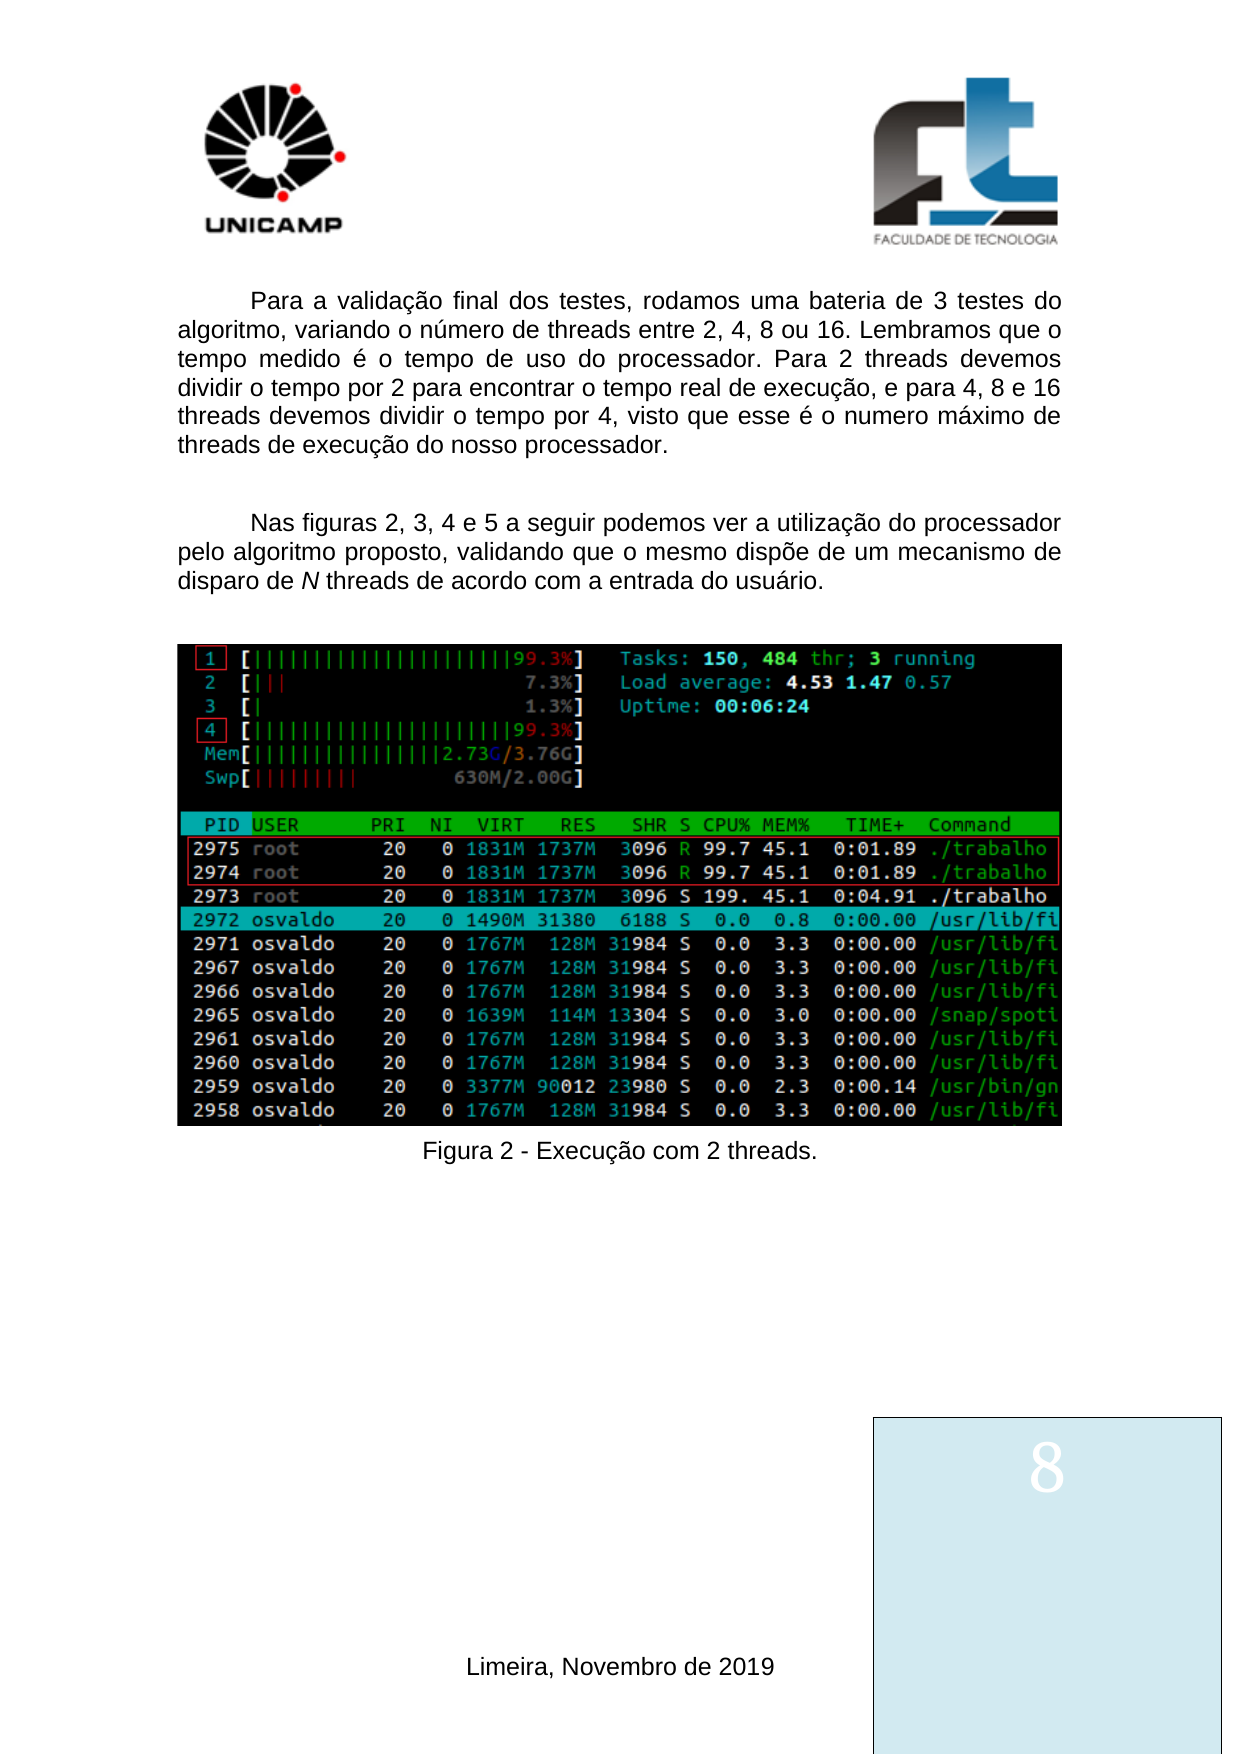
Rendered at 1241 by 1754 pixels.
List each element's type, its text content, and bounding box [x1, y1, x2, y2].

text Figura 2 - Execução com 2 threads. [177, 1136, 1063, 1165]
picture [180, 73, 362, 248]
text Nas figuras 2, 3, 4 e 5 a seguir podemos ver a utilização do processador pelo algoritmo proposto, validando que o mesmo dispõe de um mecanismo de disparo de N threads de acordo com a entrada do usuário. [177, 508, 1063, 595]
picture [871, 75, 1061, 248]
picture [177, 644, 1062, 1126]
text Para a validação final dos testes, rodamos uma bateria de 3 testes do algoritmo, variando o número de threads entre 2, 4, 8 ou 16. Lembramos que o tempo medido é o tempo de uso do processador. Para 2 threads devemos dividir o tempo por 2 para encontrar o tempo real de execução, e para 4, 8 e 16 threads devemos dividir o tempo por 4, visto que esse é o numero máximo de threads de execução do nosso processador. [177, 286, 1063, 459]
